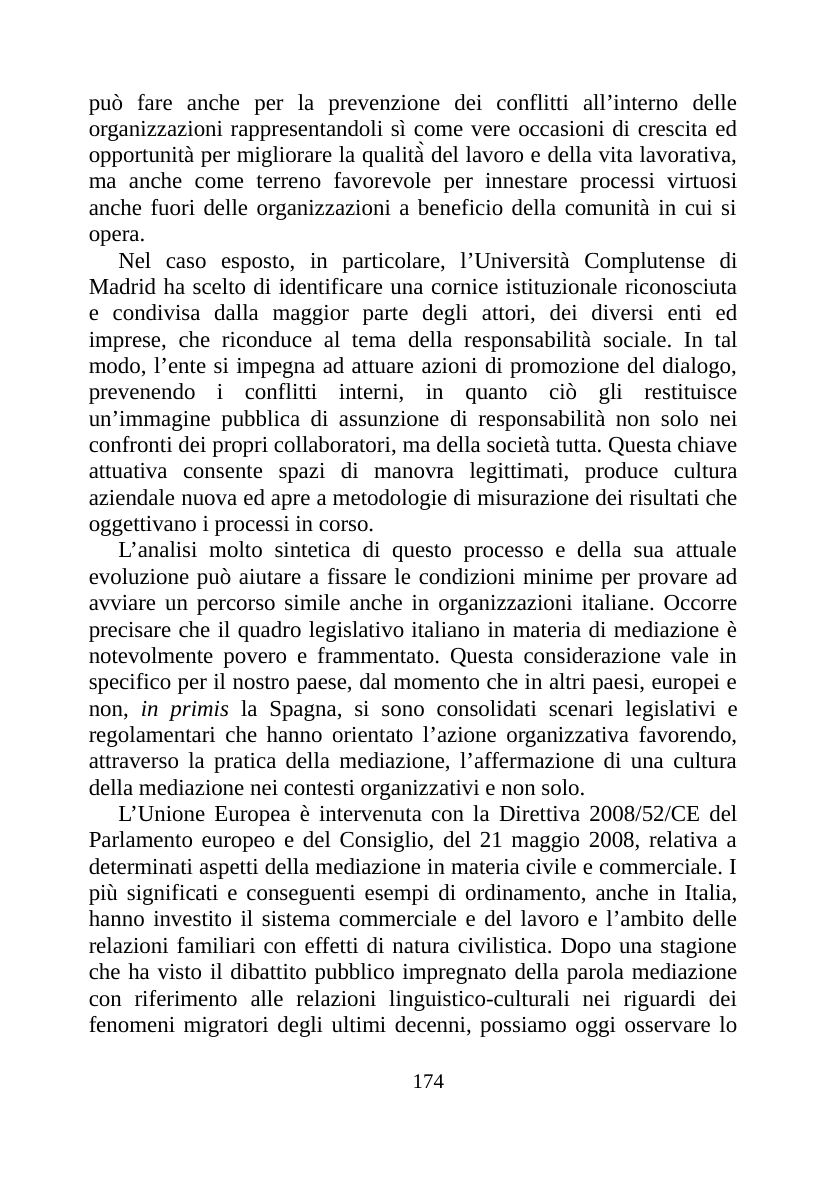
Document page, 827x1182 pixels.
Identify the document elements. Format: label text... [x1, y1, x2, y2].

text L’analisi molto sintetica di questo processo e della sua attuale evoluzione può aiutare a fissare le condizioni minime per provare ad avviare un percorso simile anche in organizzazioni italiane. Occorre precisare che il quadro legislativo italiano in materia di mediazione è notevolmente povero e frammentato. Questa considerazione vale in specifico per il nostro paese, dal momento che in altri paesi, europei e non, in primis la Spagna, si sono consolidati scenari legislativi e regolamentari che hanno orientato l’azione organizzativa favorendo, attraverso la pratica della mediazione, l’affermazione di una cultura della mediazione nei contesti organizzativi e non solo. [88, 537, 738, 800]
text può fare anche per la prevenzione dei conflitti all’interno delle organizzazioni rappresentandoli sì come vere occasioni di crescita ed opportunità per migliorare la qualità̀ del lavoro e della vita lavorativa, ma anche come terreno favorevole per innestare processi virtuosi anche fuori delle organizzazioni a beneficio della comunità in cui si opera. [88, 88, 738, 247]
text Nel caso esposto, in particolare, l’Università Complutense di Madrid ha scelto di identificare una cornice istituzionale riconosciuta e condivisa dalla maggior parte degli attori, dei diversi enti ed imprese, che riconduce al tema della responsabilità sociale. In tal modo, l’ente si impegna ad attuare azioni di promozione del dialogo, prevenendo i conflitti interni, in quanto ciò gli restituisce un’immagine pubblica di assunzione di responsabilità non solo nei confronti dei propri collaboratori, ma della società tutta. Questa chiave attuativa consente spazi di manovra legittimati, produce cultura aziendale nuova ed apre a metodologie di misurazione dei risultati che oggettivano i processi in corso. [88, 247, 738, 537]
text L’Unione Europea è intervenuta con la Direttiva 2008/52/CE del Parlamento europeo e del Consiglio, del 21 maggio 2008, relativa a determinati aspetti della mediazione in materia civile e commerciale. I più significati e conseguenti esempi di ordinamento, anche in Italia, hanno investito il sistema commerciale e del lavoro e l’ambito delle relazioni familiari con effetti di natura civilistica. Dopo una stagione che ha visto il dibattito pubblico impregnato della parola mediazione con riferimento alle relazioni linguistico-culturali nei riguardi dei fenomeni migratori degli ultimi decenni, possiamo oggi osservare lo [88, 800, 738, 1037]
